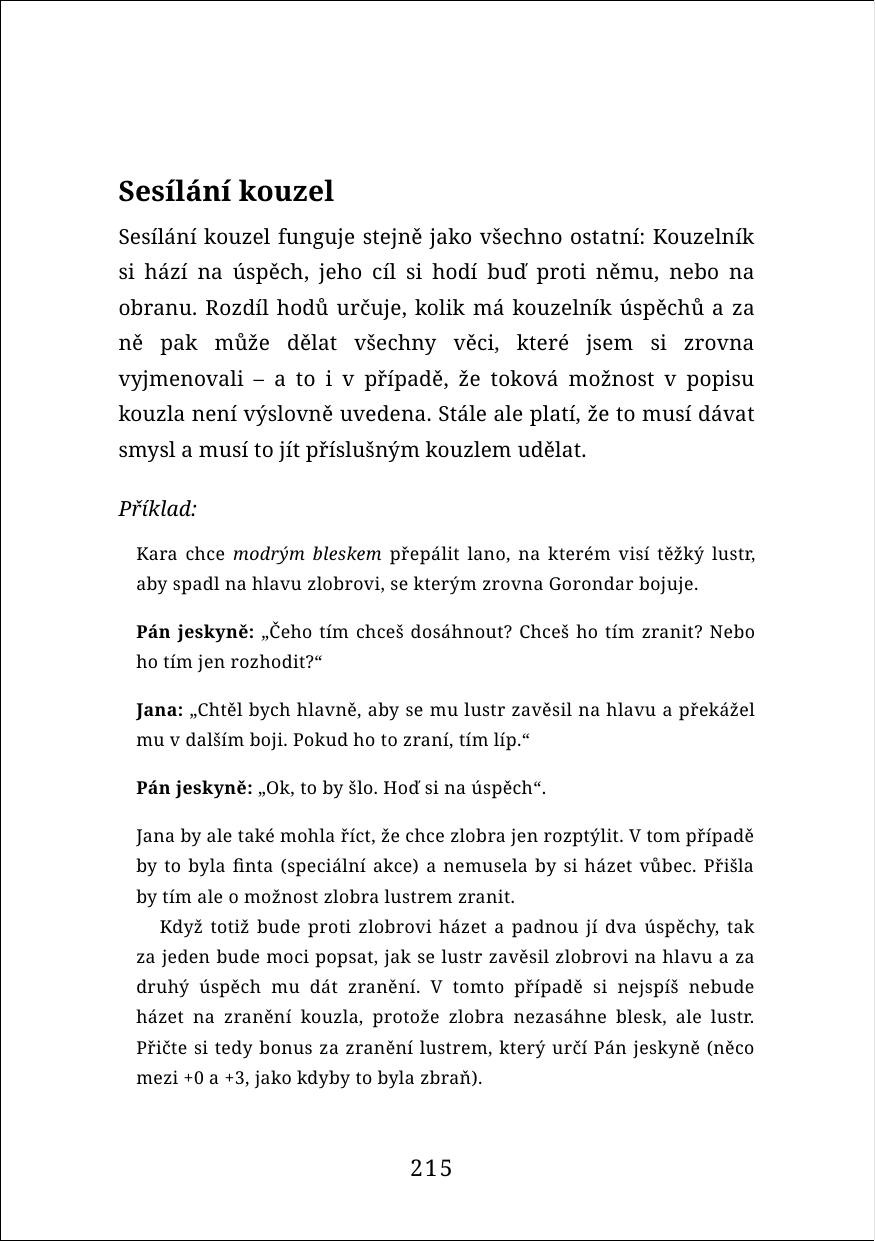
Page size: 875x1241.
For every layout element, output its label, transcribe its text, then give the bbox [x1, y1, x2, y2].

subtitle Sesílání kouzel [118, 172, 756, 210]
text Příklad: [118, 494, 756, 523]
text Pán jeskyně: „Ok, to by šlo. Hoď si na úspěch“. [136, 776, 756, 800]
text Kara chce modrým bleskem přepálit lano, na kterém visí těžký lustr, aby spadl na hlavu zlobrovi, se kterým zrovna Gorondar bojuje. [136, 541, 756, 596]
text Sesílání kouzel funguje stejně jako všechno ostatní: Kouzelník si hází na úspěch, jeho cíl si hodí buď proti němu, nebo na obranu. Rozdíl hodů určuje, kolik má kouzelník úspěchů a za ně pak může dělat všechny věci, které jsem si zrovna vyjmenovali – a to i v případě, že toková možnost v popisu kouzla není výslovně uvedena. Stále ale platí, že to musí dávat smysl a musí to jít příslušným kouzlem udělat. [118, 222, 756, 463]
text Jana: „Chtěl bych hlavně, aby se mu lustr zavěsil na hlavu a překážel mu v dalším boji. Pokud ho to zraní, tím líp.“ [136, 698, 756, 752]
text Pán jeskyně: „Čeho tím chceš dosáhnout? Chceš ho tím zranit? Nebo ho tím jen rozhodit?“ [136, 619, 756, 674]
text Jana by ale také mohla říct, že chce zlobra jen rozptýlit. V tom případě by to byla finta (speciální akce) a nemusela by si házet vůbec. Přišla by tím ale o možnost zlobra lustrem zranit. Když totiž bude proti zlobrovi házet a padnou jí dva úspěchy, tak za jeden bude moci popsat, jak se lustr zavěsil zlobrovi na hlavu a za druhý úspěch mu dát zranění. V tomto případě si nejspíš nebude házet na zranění kouzla, protože zlobra nezasáhne blesk, ale lustr. Přičte si tedy bonus za zranění lustrem, který určí Pán jeskyně (něco mezi +0 a +3, jako kdyby to byla zbraň). [136, 824, 756, 1089]
